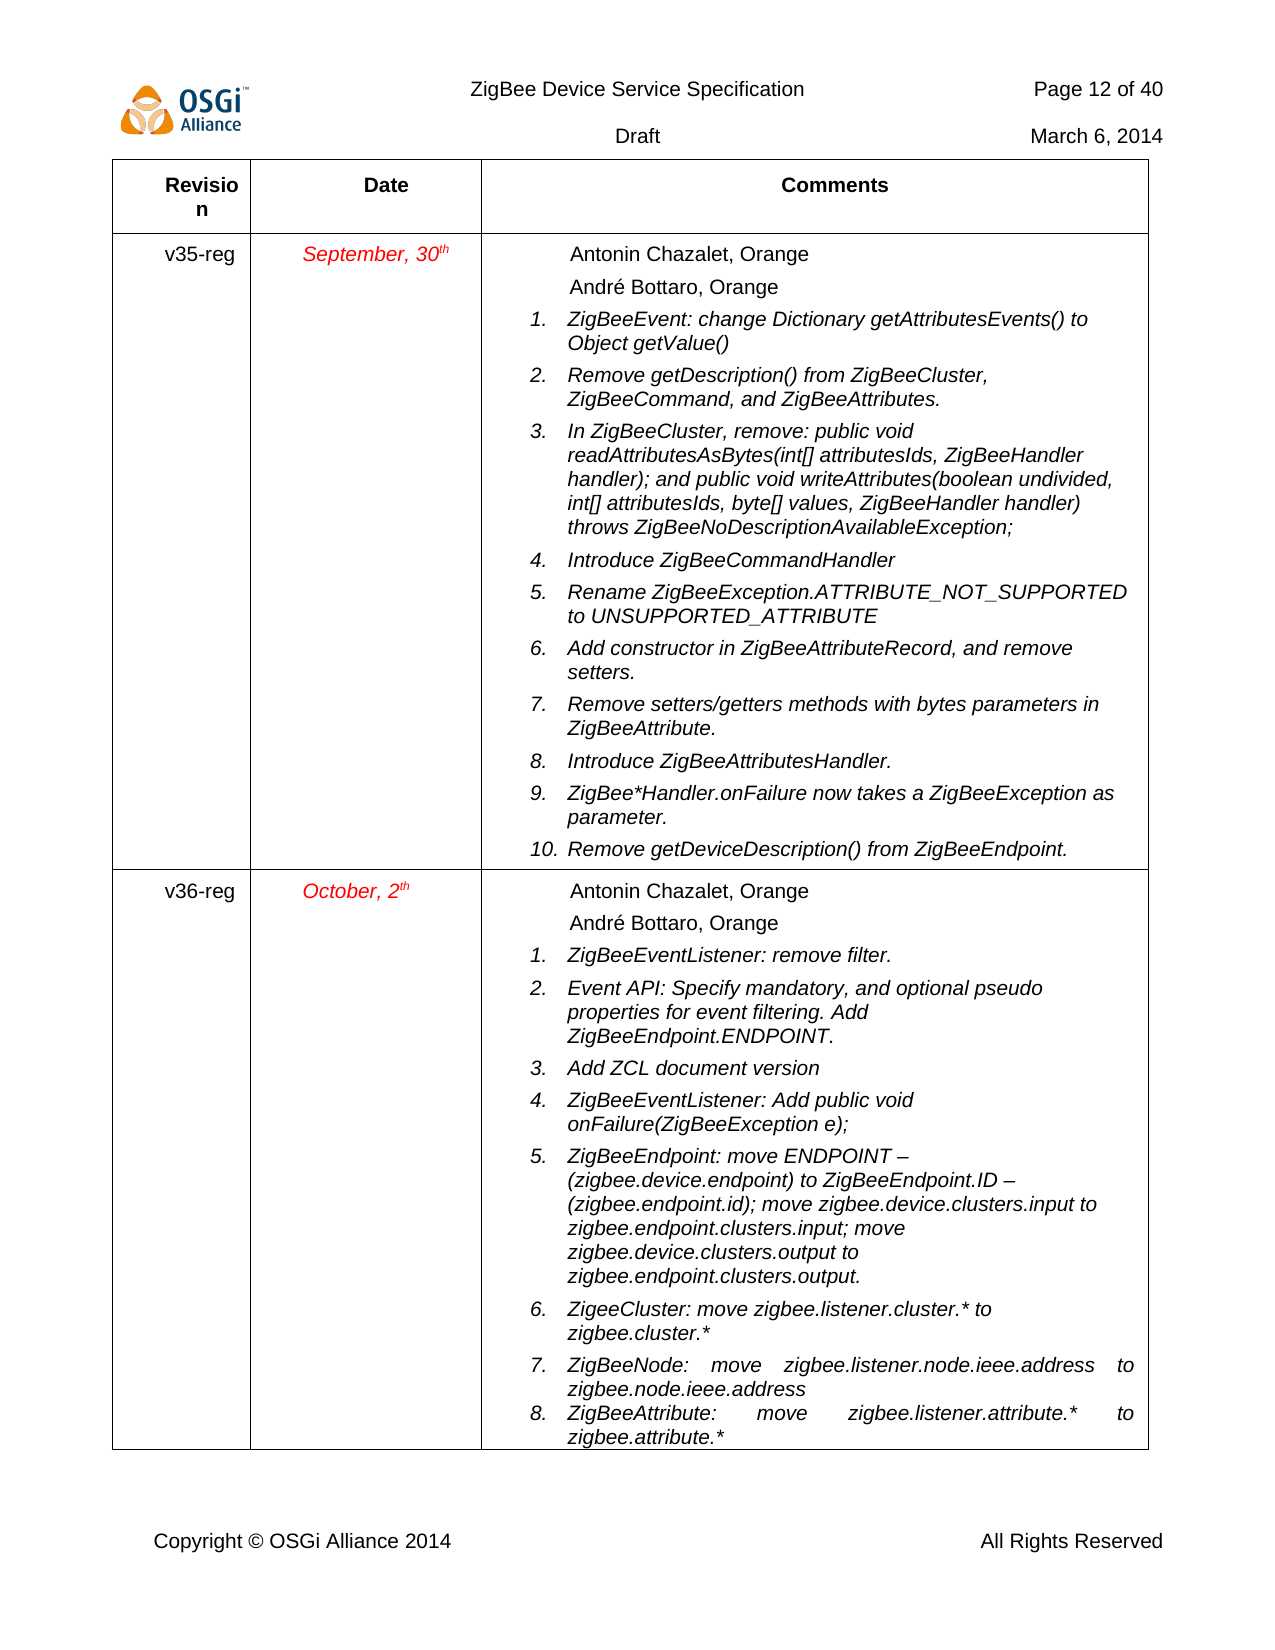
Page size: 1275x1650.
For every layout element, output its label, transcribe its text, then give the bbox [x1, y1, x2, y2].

table_header Revision [113, 160, 250, 233]
table_cell October, 2th [251, 870, 481, 1448]
table_cell Antonin Chazalet, Orange André Bottaro, Orange ZigBeeEvent: change Dictionary getAttributesEvents() to Object getValue() Remove getDescription() from ZigBeeCluster, ZigBeeCommand, and ZigBeeAttributes. In ZigBeeCluster, remove: public void readAttributesAsBytes(int[] attributesIds, ZigBeeHandler handler); and public void writeAttributes(boolean undivided, int[] attributesIds, byte[] values, ZigBeeHandler handler) throws ZigBeeNoDescriptionAvailableException; Introduce ZigBeeCommandHandler Rename ZigBeeException.ATTRIBUTE_NOT_SUPPORTED to UNSUPPORTED_ATTRIBUTE Add constructor in ZigBeeAttributeRecord, and remove setters. Remove setters/getters methods with bytes parameters in ZigBeeAttribute. Introduce ZigBeeAttributesHandler. ZigBee*Handler.onFailure now takes a ZigBeeException as parameter. Remove getDeviceDescription() from ZigBeeEndpoint. [482, 234, 1148, 869]
table_cell v35-reg [113, 234, 250, 869]
table_header Date [251, 160, 481, 233]
table_cell Antonin Chazalet, Orange André Bottaro, Orange ZigBeeEventListener: remove filter. Event API: Specify mandatory, and optional pseudo properties for event filtering. Add ZigBeeEndpoint.ENDPOINT. Add ZCL document version ZigBeeEventListener: Add public void onFailure(ZigBeeException e); ZigBeeEndpoint: move ENDPOINT – (zigbee.device.endpoint) to ZigBeeEndpoint.ID – (zigbee.endpoint.id); move zigbee.device.clusters.input to zigbee.endpoint.clusters.input; move zigbee.device.clusters.output to zigbee.endpoint.clusters.output. ZigeeCluster: move zigbee.listener.cluster.* to zigbee.cluster.* ZigBeeNode: move zigbee.listener.node.ieee.address to zigbee.node.ieee.address ZigBeeAttribute: move zigbee.listener.attribute.* to zigbee.attribute.* [482, 870, 1148, 1448]
table_cell v36-reg [113, 870, 250, 1448]
picture [113, 78, 257, 142]
table_cell September, 30th [251, 234, 481, 869]
table_header Comments [482, 160, 1148, 233]
